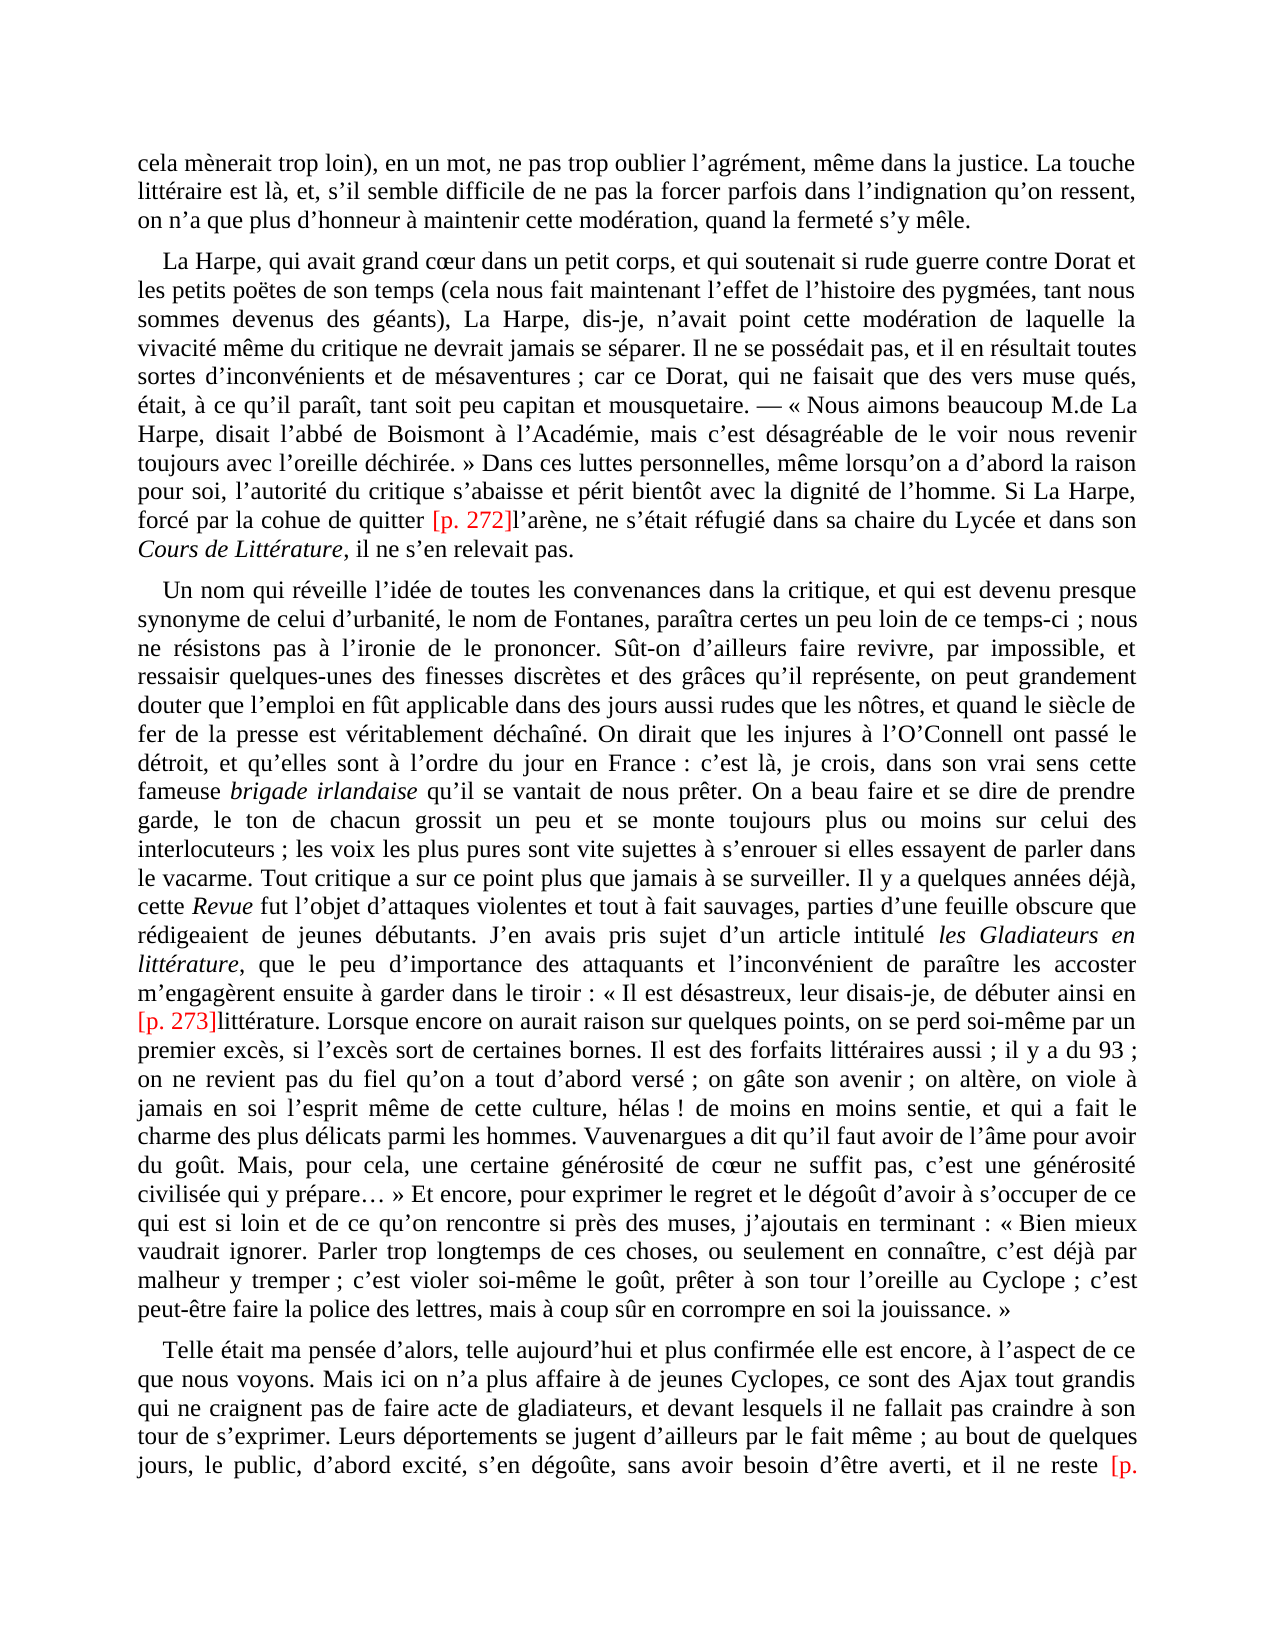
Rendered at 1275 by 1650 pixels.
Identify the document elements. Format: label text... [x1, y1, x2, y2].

text Telle était ma pensée d’alors, telle aujourd’hui et plus confirmée elle est encore, à l’aspect de ce que nous voyons. Mais ici on n’a plus affaire à de jeunes Cyclopes, ce sont des Ajax tout grandis qui ne craignent pas de faire acte de gladiateurs, et devant lesquels il ne fallait pas craindre à son tour de s’exprimer. Leurs déportements se jugent d’ailleurs par le fait même ; au bout de quelques jours, le public, d’abord excité, s’en dégoûte, sans avoir besoin d’être averti, et il ne reste [p. [137, 1335, 1137, 1479]
text Un nom qui réveille l’idée de toutes les convenances dans la critique, et qui est devenu presque synonyme de celui d’urbanité, le nom de Fontanes, paraîtra certes un peu loin de ce temps-ci ; nous ne résistons pas à l’ironie de le prononcer. Sût-on d’ailleurs faire revivre, par impossible, et ressaisir quelques-unes des finesses discrètes et des grâces qu’il représente, on peut grandement douter que l’emploi en fût applicable dans des jours aussi rudes que les nôtres, et quand le siècle de fer de la presse est véritablement déchaîné. On dirait que les injures à l’O’Connell ont passé le détroit, et qu’elles sont à l’ordre du jour en France : c’est là, je crois, dans son vrai sens cette fameuse brigade irlandaise qu’il se vantait de nous prêter. On a beau faire et se dire de prendre garde, le ton de chacun grossit un peu et se monte toujours plus ou moins sur celui des interlocuteurs ; les voix les plus pures sont vite sujettes à s’enrouer si elles essayent de parler dans le vacarme. Tout critique a sur ce point plus que jamais à se surveiller. Il y a quelques années déjà, cette Revue fut l’objet d’attaques violentes et tout à fait sauvages, parties d’une feuille obscure que rédigeaient de jeunes débutants. J’en avais pris sujet d’un article intitulé les Gladiateurs en littérature, que le peu d’importance des attaquants et l’inconvénient de paraître les accoster m’engagèrent ensuite à garder dans le tiroir : « Il est désastreux, leur disais-je, de débuter ainsi en [p. 273]littérature. Lorsque encore on aurait raison sur quelques points, on se perd soi-même par un premier excès, si l’excès sort de certaines bornes. Il est des forfaits littéraires aussi ; il y a du 93 ; on ne revient pas du fiel qu’on a tout d’abord versé ; on gâte son avenir ; on altère, on viole à jamais en soi l’esprit même de cette culture, hélas ! de moins en moins sentie, et qui a fait le charme des plus délicats parmi les hommes. Vauvenargues a dit qu’il faut avoir de l’âme pour avoir du goût. Mais, pour cela, une certaine générosité de cœur ne suffit pas, c’est une générosité civilisée qui y prépare… » Et encore, pour exprimer le regret et le dégoût d’avoir à s’occuper de ce qui est si loin et de ce qu’on rencontre si près des muses, j’ajoutais en terminant : « Bien mieux vaudrait ignorer. Parler trop longtemps de ces choses, ou seulement en connaître, c’est déjà par malheur y tremper ; c’est violer soi-même le goût, prêter à son tour l’oreille au Cyclope ; c’est peut-être faire la police des lettres, mais à coup sûr en corrompre en soi la jouissance. » [137, 575, 1137, 1323]
text La Harpe, qui avait grand cœur dans un petit corps, et qui soutenait si rude guerre contre Dorat et les petits poëtes de son temps (cela nous fait maintenant l’effet de l’histoire des pygmées, tant nous sommes devenus des géants), La Harpe, dis-je, n’avait point cette modération de laquelle la vivacité même du critique ne devrait jamais se séparer. Il ne se possédait pas, et il en résultait toutes sortes d’inconvénients et de mésaventures ; car ce Dorat, qui ne faisait que des vers muse qués, était, à ce qu’il paraît, tant soit peu capitan et mousquetaire. — « Nous aimons beaucoup M.de La Harpe, disait l’abbé de Boismont à l’Académie, mais c’est désagréable de le voir nous revenir toujours avec l’oreille déchirée. » Dans ces luttes personnelles, même lorsqu’on a d’abord la raison pour soi, l’autorité du critique s’abaisse et périt bientôt avec la dignité de l’homme. Si La Harpe, forcé par la cohue de quitter [p. 272]l’arène, ne s’était réfugié dans sa chaire du Lycée et dans son Cours de Littérature, il ne s’en relevait pas. [137, 246, 1137, 563]
text cela mènerait trop loin), en un mot, ne pas trop oublier l’agrément, même dans la justice. La touche littéraire est là, et, s’il semble difficile de ne pas la forcer parfois dans l’indignation qu’on ressent, on n’a que plus d’honneur à maintenir cette modération, quand la fermeté s’y mêle. [137, 148, 1137, 234]
